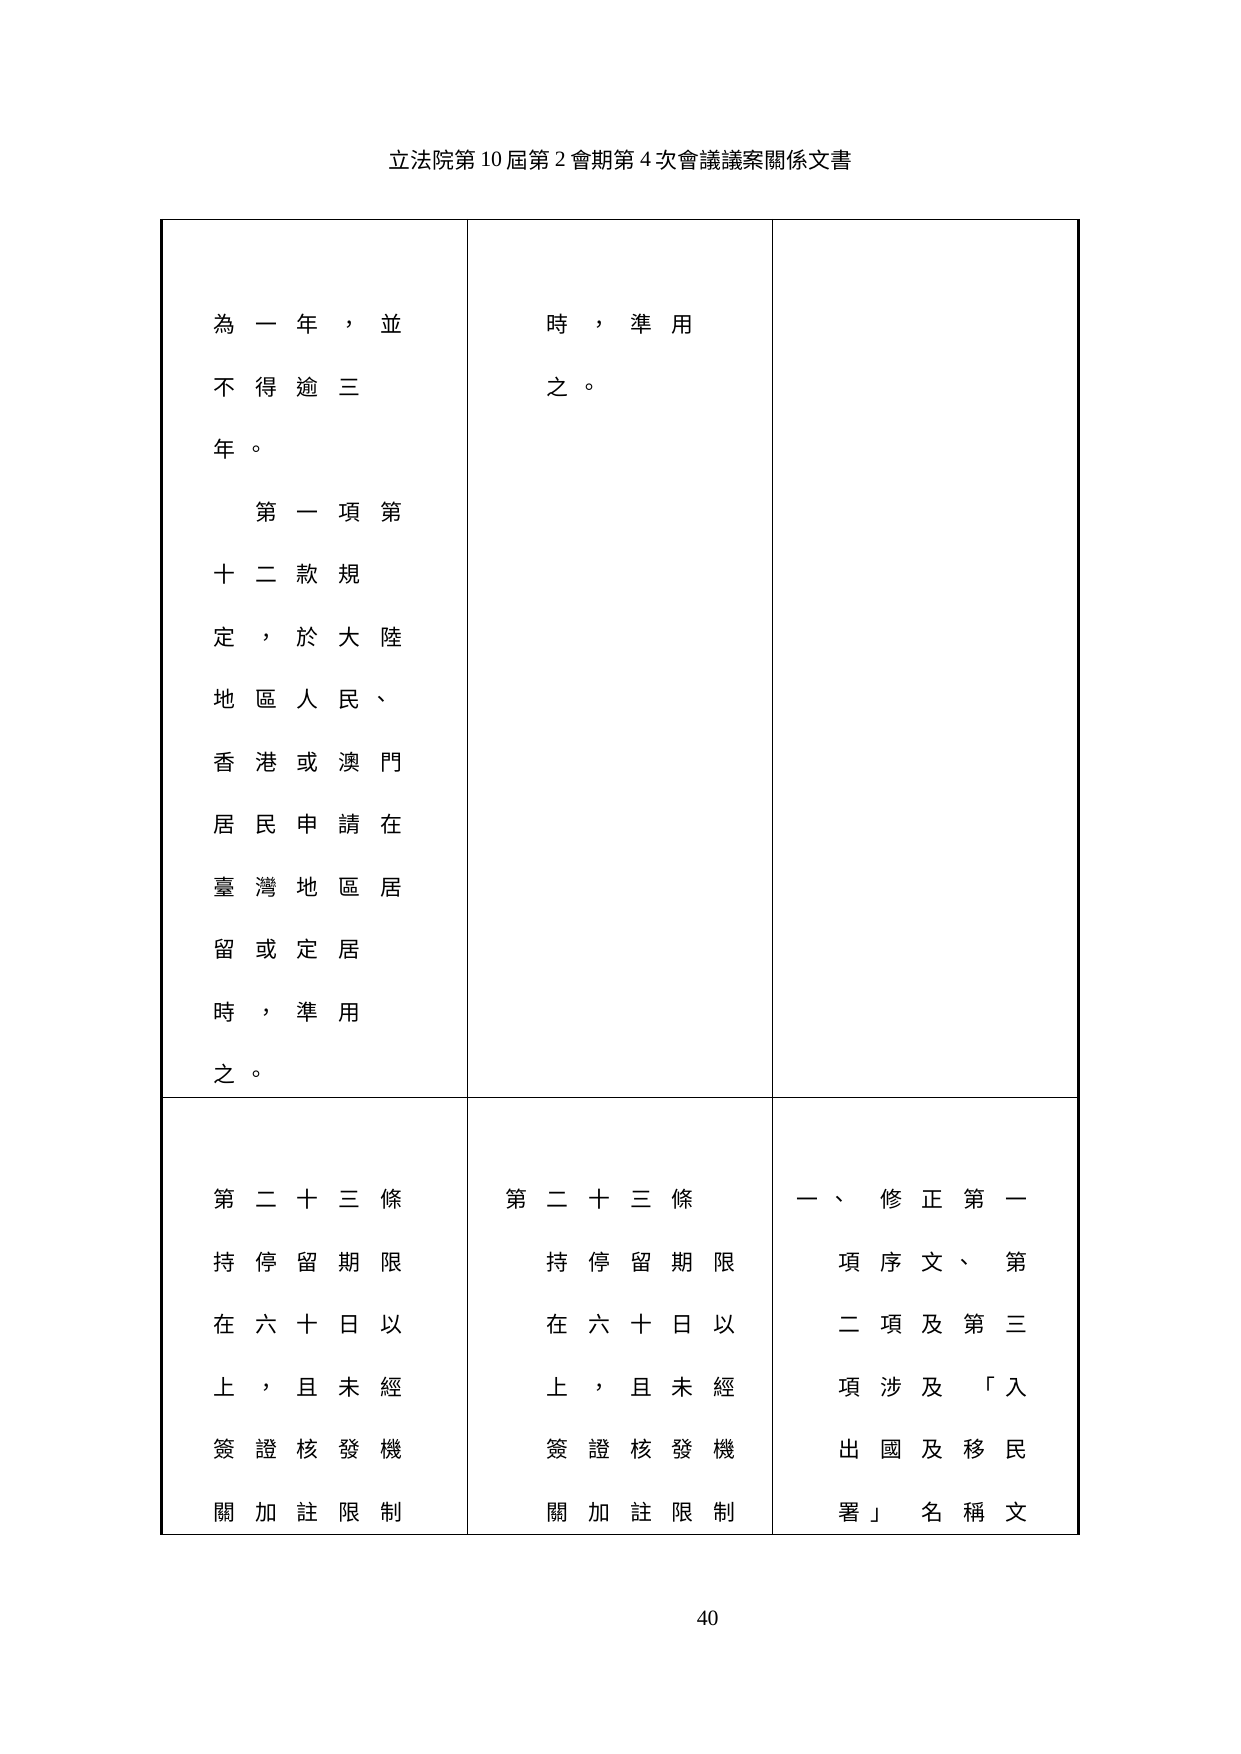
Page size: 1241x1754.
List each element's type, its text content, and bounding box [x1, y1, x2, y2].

table_cell 為一年，並不得逾三年。 第一項第十二款規定，於大陸地區人民、香港或澳門居民申請在臺灣地區居留或定居時，準用之。 [163, 220, 467, 1097]
table_cell [773, 220, 1077, 1097]
table_cell 第二十三條 持停留期限在六十日以上，且未經簽證核發機關加註限制 [163, 1098, 467, 1534]
table_cell 時，準用之。 [468, 220, 772, 1097]
table_cell 第二十三條 持停留期限在六十日以上，且未經簽證核發機關加註限制 [468, 1098, 772, 1534]
table_cell 一、修正第一項序文、第二項及第三項涉及「入出國及移民署」名稱文 [773, 1098, 1077, 1534]
